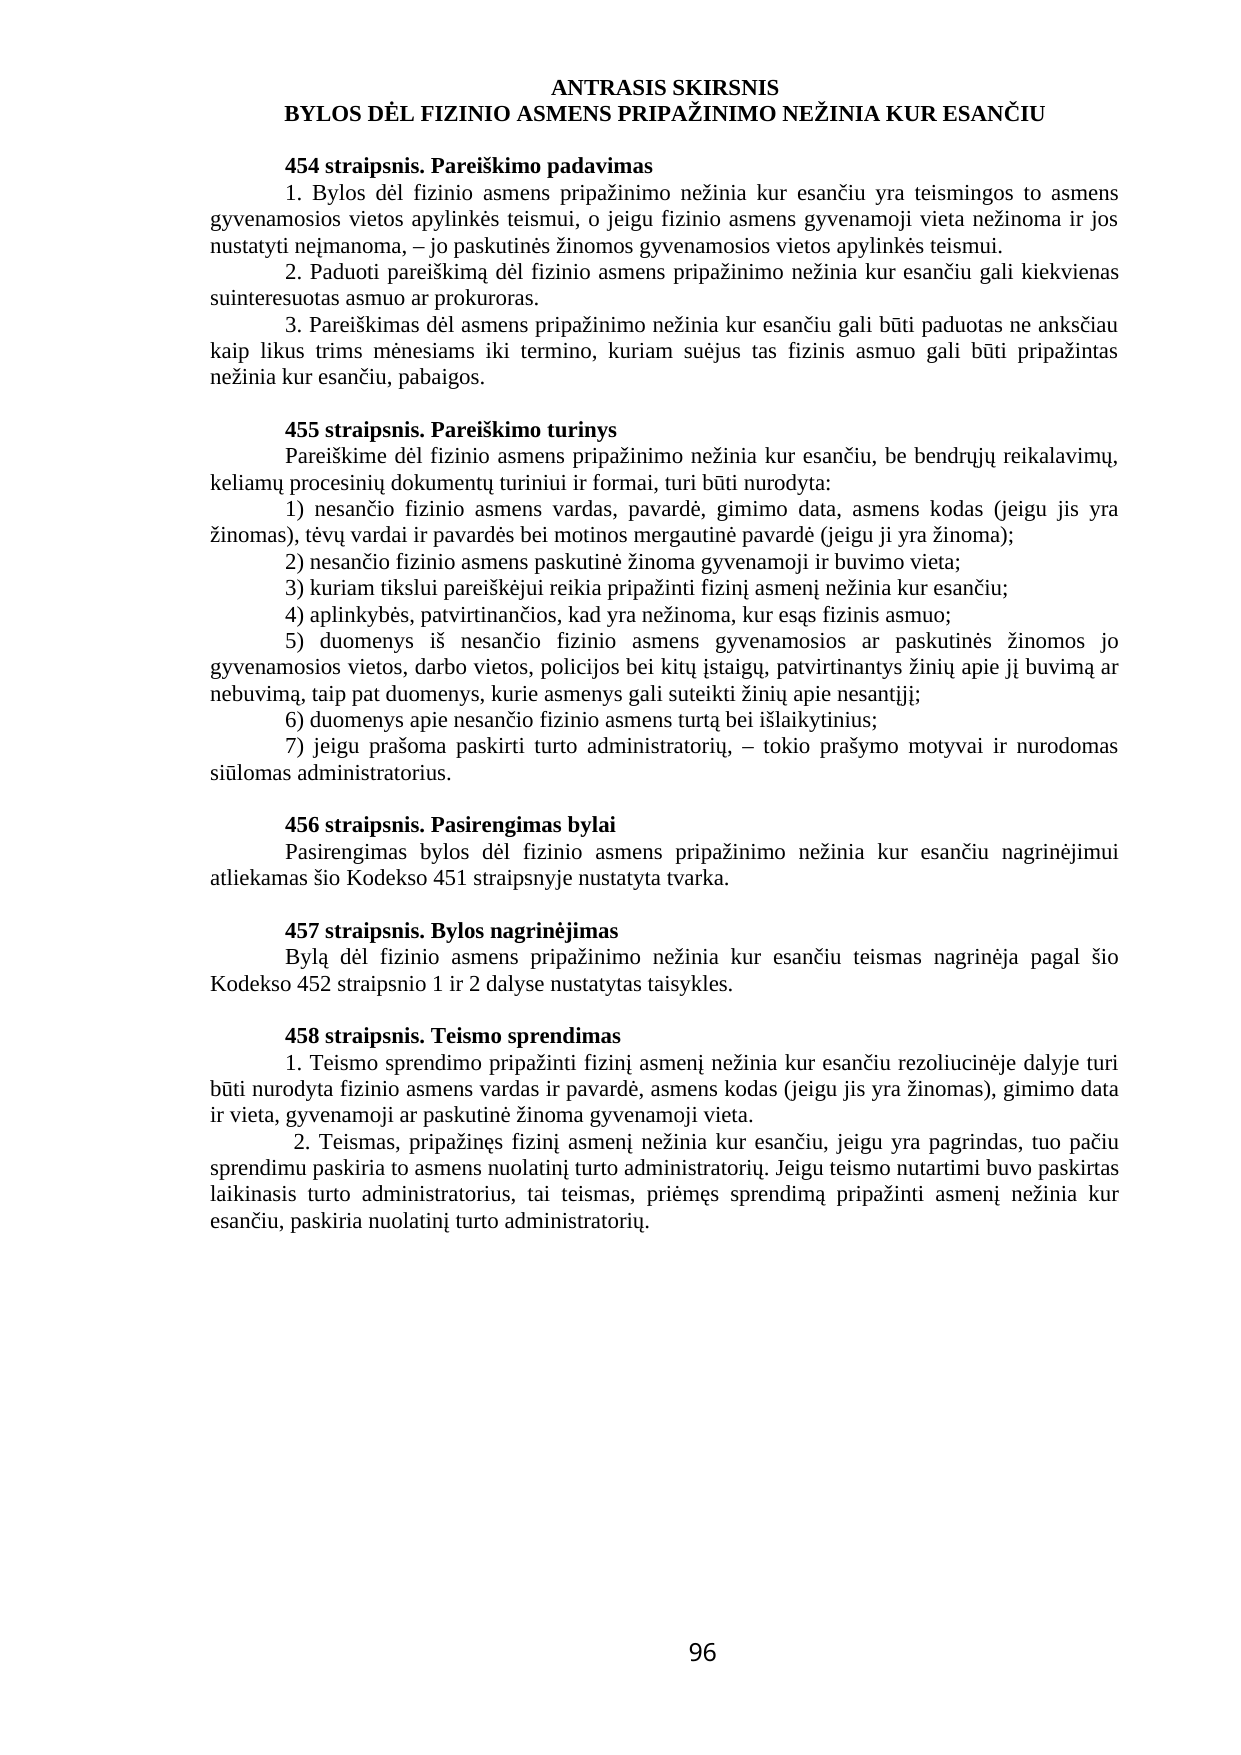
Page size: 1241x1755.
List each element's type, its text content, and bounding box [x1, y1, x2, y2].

text 458 straipsnis. Teismo sprendimas [210, 1022, 1120, 1049]
text Bylą dėl fizinio asmens pripažinimo nežinia kur esančiu teismas nagrinėja pagal šio Kodekso 452 straipsnio 1 ir 2 dalyse nustatytas taisykles. [210, 943, 1120, 996]
text 455 straipsnis. Pareiškimo turinys [210, 416, 1120, 442]
text 1) nesančio fizinio asmens vardas, pavardė, gimimo data, asmens kodas (jeigu jis yra žinomas), tėvų vardai ir pavardės bei motinos mergautinė pavardė (jeigu ji yra žinoma); [210, 495, 1120, 548]
text 454 straipsnis. Pareiškimo padavimas [210, 153, 1120, 179]
text 457 straipsnis. Bylos nagrinėjimas [210, 917, 1120, 943]
text 1. Bylos dėl fizinio asmens pripažinimo nežinia kur esančiu yra teismingos to asmens gyvenamosios vietos apylinkės teismui, o jeigu fizinio asmens gyvenamoji vieta nežinoma ir jos nustatyti neįmanoma, – jo paskutinės žinomos gyvenamosios vietos apylinkės teismui. [210, 179, 1120, 258]
subtitle Antrasis skirsnis [210, 73, 1120, 100]
text 2) nesančio fizinio asmens paskutinė žinoma gyvenamoji ir buvimo vieta; [210, 548, 1120, 574]
text 7) jeigu prašoma paskirti turto administratorių, – tokio prašymo motyvai ir nurodomas siūlomas administratorius. [210, 732, 1120, 785]
text 1. Teismo sprendimo pripažinti fizinį asmenį nežinia kur esančiu rezoliucinėje dalyje turi būti nurodyta fizinio asmens vardas ir pavardė, asmens kodas (jeigu jis yra žinomas), gimimo data ir vieta, gyvenamoji ar paskutinė žinoma gyvenamoji vieta. [210, 1049, 1120, 1128]
text 3. Pareiškimas dėl asmens pripažinimo nežinia kur esančiu gali būti paduotas ne anksčiau kaip likus trims mėnesiams iki termino, kuriam suėjus tas fizinis asmuo gali būti pripažintas nežinia kur esančiu, pabaigos. [210, 311, 1120, 390]
text 456 straipsnis. Pasirengimas bylai [210, 811, 1120, 838]
text Pareiškime dėl fizinio asmens pripažinimo nežinia kur esančiu, be bendrųjų reikalavimų, keliamų procesinių dokumentų turiniui ir formai, turi būti nurodyta: [210, 442, 1120, 495]
subtitle BYLOS DĖL Fizinio Asmens pripažinimO nežinia kur esančiu [210, 100, 1120, 126]
text 5) duomenys iš nesančio fizinio asmens gyvenamosios ar paskutinės žinomos jo gyvenamosios vietos, darbo vietos, policijos bei kitų įstaigų, patvirtinantys žinių apie jį buvimą ar nebuvimą, taip pat duomenys, kurie asmenys gali suteikti žinių apie nesantįjį; [210, 627, 1120, 706]
text 2. Paduoti pareiškimą dėl fizinio asmens pripažinimo nežinia kur esančiu gali kiekvienas suinteresuotas asmuo ar prokuroras. [210, 258, 1120, 311]
text 3) kuriam tikslui pareiškėjui reikia pripažinti fizinį asmenį nežinia kur esančiu; [210, 574, 1120, 601]
text 2. Teismas, pripažinęs fizinį asmenį nežinia kur esančiu, jeigu yra pagrindas, tuo pačiu sprendimu paskiria to asmens nuolatinį turto administratorių. Jeigu teismo nutartimi buvo paskirtas laikinasis turto administratorius, tai teismas, priėmęs sprendimą pripažinti asmenį nežinia kur esančiu, paskiria nuolatinį turto administratorių. [210, 1128, 1120, 1233]
text 6) duomenys apie nesančio fizinio asmens turtą bei išlaikytinius; [210, 706, 1120, 732]
text 4) aplinkybės, patvirtinančios, kad yra nežinoma, kur esąs fizinis asmuo; [210, 601, 1120, 627]
text Pasirengimas bylos dėl fizinio asmens pripažinimo nežinia kur esančiu nagrinėjimui atliekamas šio Kodekso 451 straipsnyje nustatyta tvarka. [210, 838, 1120, 891]
